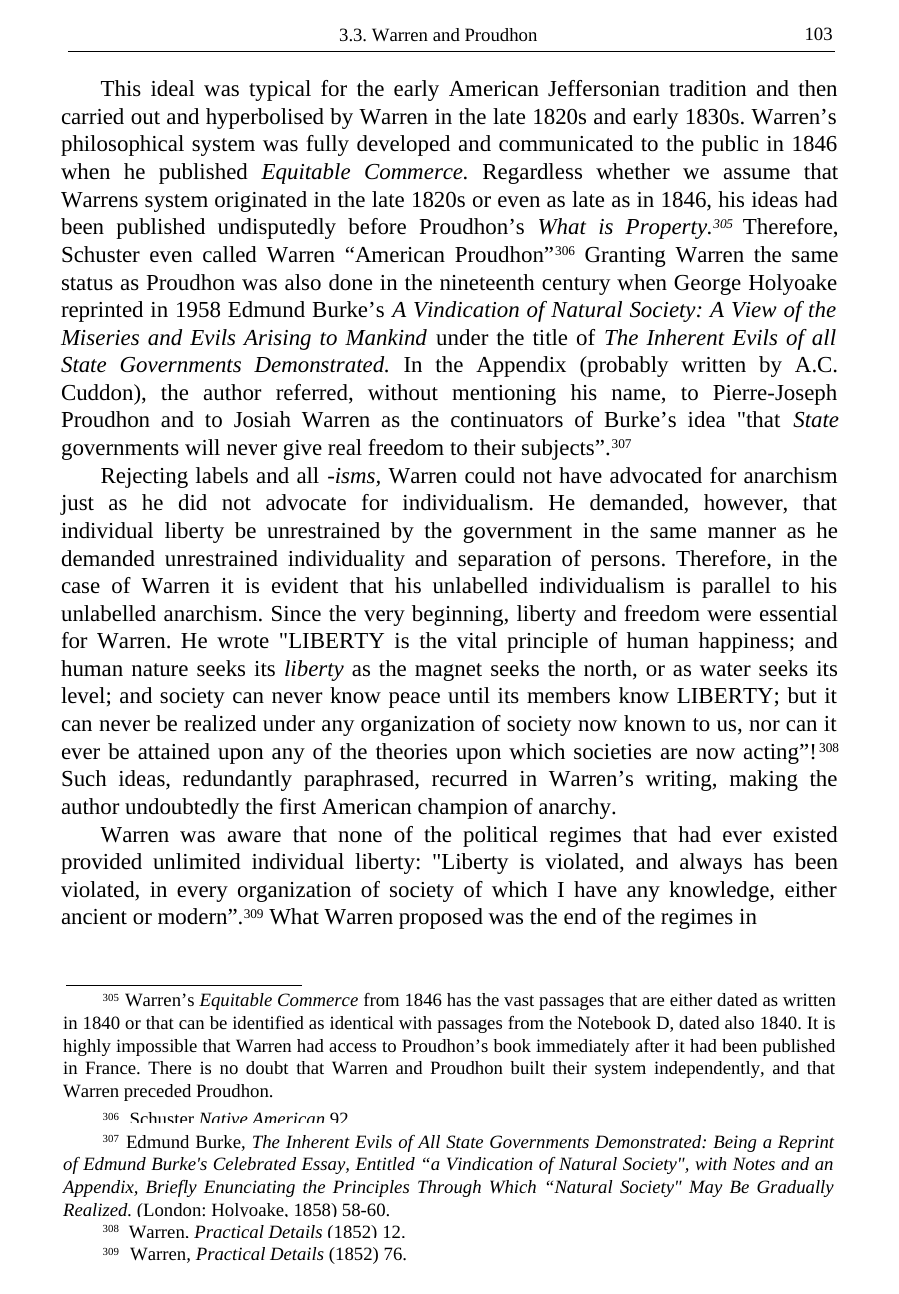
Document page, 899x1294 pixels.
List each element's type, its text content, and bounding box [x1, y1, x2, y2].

text 3.3. Warren and Proudhon [339, 24, 564, 45]
text 306 Schuster Native American 92. [63, 1108, 837, 1122]
text Warren was aware that none of the political regimes that had ever existed provided unlimited individual liberty: "Liberty is violated, and always has been violated, in every organization of society of which I have any knowledge, either ancient or modern”.309 What Warren proposed was the end of the regimes in [61, 821, 839, 930]
text Rejecting labels and all -isms, Warren could not have advocated for anarchism just as he did not advocate for individualism. He demanded, however, that individual liberty be unrestrained by the government in the same manner as he demanded unrestrained individuality and separation of persons. Therefore, in the case of Warren it is evident that his unlabelled individualism is parallel to his unlabelled anarchism. Since the very beginning, liberty and freedom were essential for Warren. He wrote "LIBERTY is the vital principle of human happiness; and human nature seeks its liberty as the magnet seeks the north, or as water seeks its level; and society can never know peace until its members know LIBERTY; but it can never be realized under any organization of society now known to us, nor can it ever be attained upon any of the theories upon which societies are now acting”!308 Such ideas, redundantly paraphrased, recurred in Warren’s writing, making the author undoubtedly the first American champion of anarchy. [61, 462, 839, 819]
text 307 Edmund Burke, The Inherent Evils of All State Governments Demonstrated: Being a Reprint of Edmund Burke's Celebrated Essay, Entitled “a Vindication of Natural Society", with Notes and an Appendix, Briefly Enunciating the Principles Through Which “Natural Society" May Be Gradually Realized. (London: Holyoake, 1858) 58-60. [63, 1131, 837, 1216]
text 309 Warren, Practical Details (1852) 76. [63, 1243, 837, 1264]
text This ideal was typical for the early American Jeffersonian tradition and then carried out and hyperbolised by Warren in the late 1820s and early 1830s. Warren’s philosophical system was fully developed and communicated to the public in 1846 when he published Equitable Commerce. Regardless whether we assume that Warrens system originated in the late 1820s or even as late as in 1846, his ideas had been published undisputedly before Proudhon’s What is Property.305 Therefore, Schuster even called Warren “American Proudhon”306 Granting Warren the same status as Proudhon was also done in the nineteenth century when George Holyoake reprinted in 1958 Edmund Burke’s A Vindication of Natural Society: A View of the Miseries and Evils Arising to Mankind under the title of The Inherent Evils of all State Governments Demonstrated. In the Appendix (probably written by A.C. Cuddon), the author referred, without mentioning his name, to Pierre-Joseph Proudhon and to Josiah Warren as the continuators of Burke’s idea "that State governments will never give real freedom to their subjects”.307 [61, 75, 839, 461]
text 308 Warren, Practical Details (1852) 12. [63, 1221, 837, 1238]
text 103 [804, 23, 837, 45]
text 305 Warren’s Equitable Commerce from 1846 has the vast passages that are either dated as written in 1840 or that can be identified as identical with passages from the Notebook D, dated also 1840. It is highly impossible that Warren had access to Proudhon’s book immediately after it had been published in France. There is no doubt that Warren and Proudhon built their system independently, and that Warren preceded Proudhon. [63, 989, 837, 1101]
